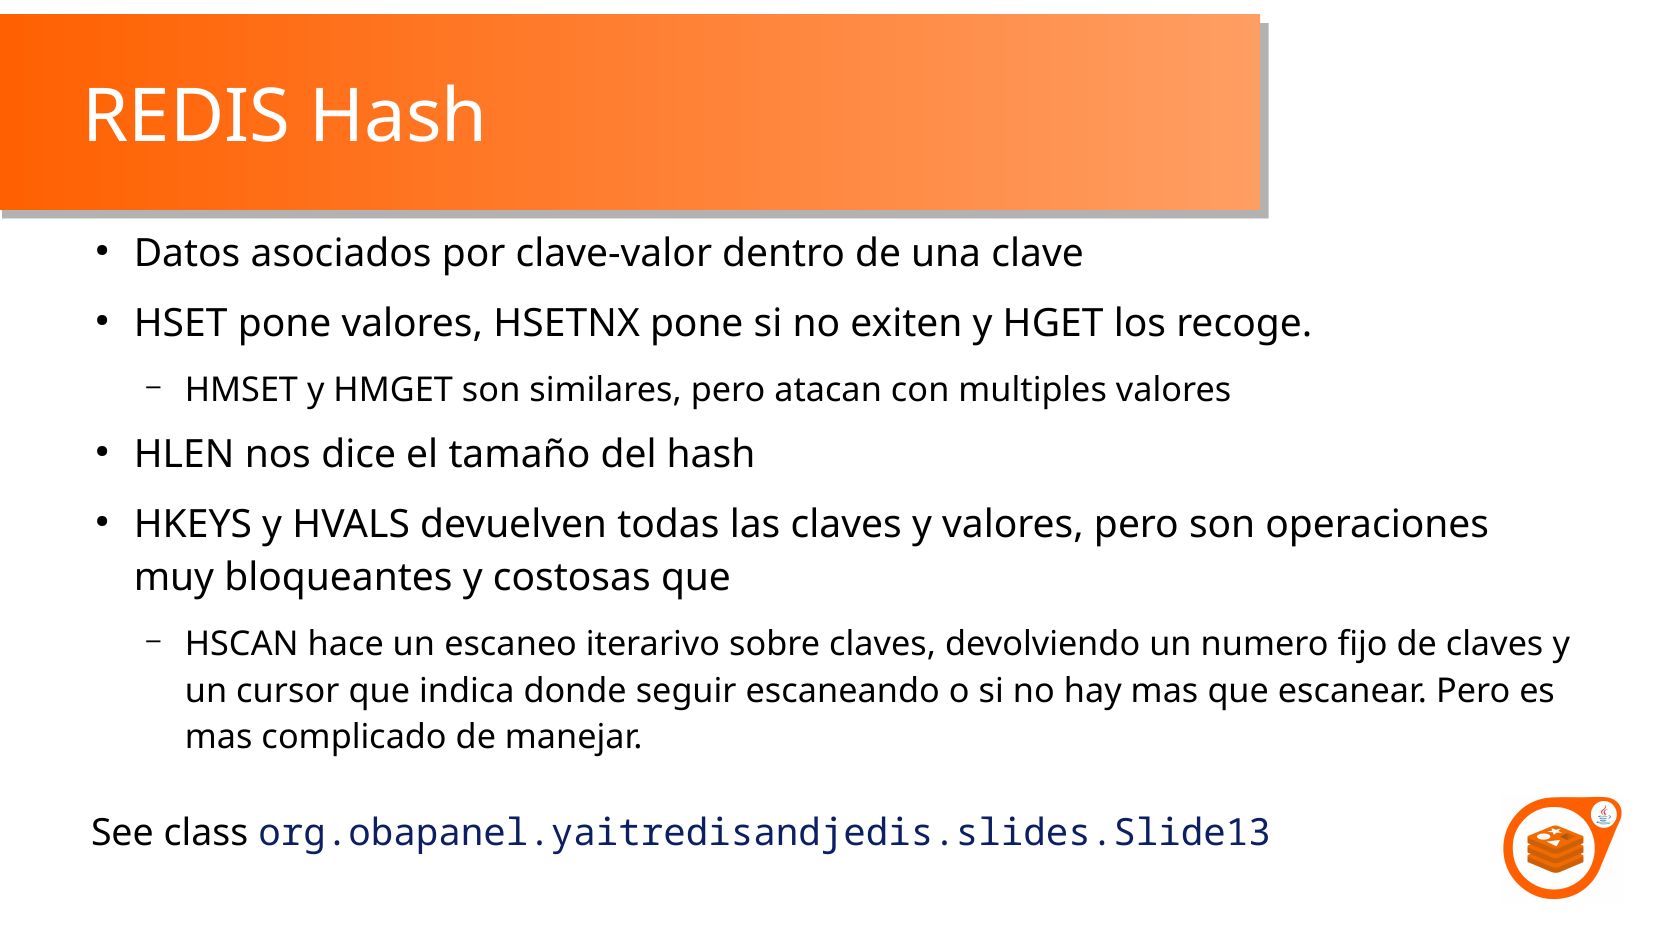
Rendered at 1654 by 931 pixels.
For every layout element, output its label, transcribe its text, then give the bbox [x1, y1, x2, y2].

title REDIS Hash [82, 35, 1235, 189]
list Datos asociados por clave-valor dentro de una clave HSET pone valores, HSETNX pone si no exiten y HGET los recoge. HMSET y HMGET son similares, pero atacan con multiples valores HLEN nos dice el tamaño del hash HKEYS y HVALS devuelven todas las claves y valores, pero son operaciones muy bloqueantes y costosas que HSCAN hace un escaneo iterarivo sobre claves, devolviendo un numero fijo de claves y un cursor que indica donde seguir escaneando o si no hay mas que escanear. Pero es mas complicado de manejar. [82, 224, 1571, 764]
picture [1500, 794, 1625, 903]
text_box See class org.obapanel.yaitredisandjedis.slides.Slide13 [76, 798, 1111, 856]
